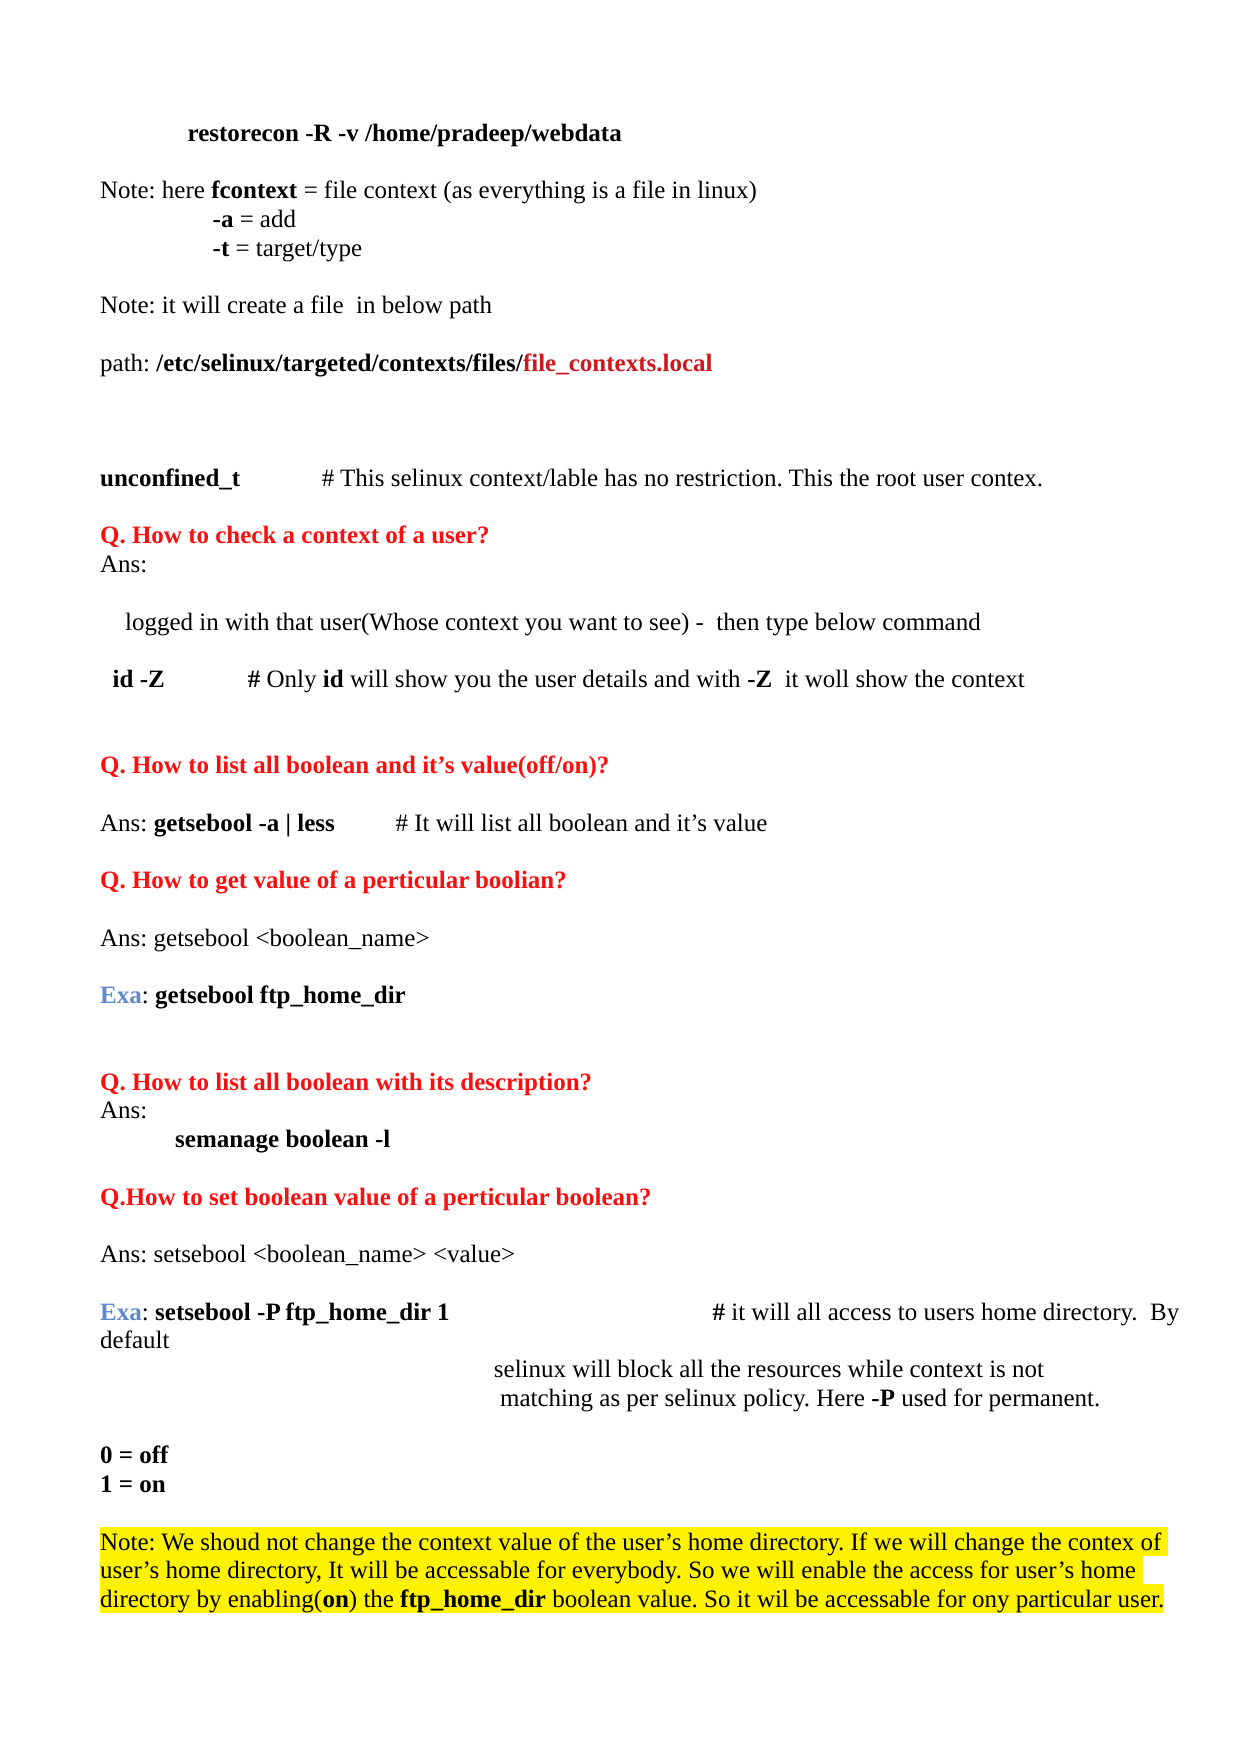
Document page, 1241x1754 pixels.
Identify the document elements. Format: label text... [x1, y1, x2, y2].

text Note: it will create a file in below path [100, 291, 1198, 319]
text 0 = off [100, 1441, 1198, 1469]
text Ans: getsebool -a | less # It will list all boolean and it’s value [100, 808, 1198, 837]
text Q. How to list all boolean and it’s value(off/on)? [100, 751, 1198, 779]
text selinux will block all the resources while context is not [100, 1354, 1198, 1383]
text Exa: setsebool -P ftp_home_dir 1 # it will all access to users home directory. By default [100, 1297, 1198, 1354]
text Q. How to list all boolean with its description? [100, 1067, 1198, 1096]
text -a = add [100, 204, 1198, 233]
text Ans: getsebool <boolean_name> [100, 923, 1198, 952]
text Q.How to set boolean value of a perticular boolean? [100, 1182, 1198, 1211]
text Q. How to check a context of a user? [100, 521, 1198, 549]
text id -Z # Only id will show you the user details and with -Z it woll show the context [100, 664, 1198, 693]
text restorecon -R -v /home/pradeep/webdata [100, 118, 1198, 147]
text -t = target/type [100, 233, 1198, 262]
text Note: here fcontext = file context (as everything is a file in linux) [100, 176, 1198, 204]
text Ans: [100, 1096, 1198, 1124]
text matching as per selinux policy. Here -P used for permanent. [100, 1383, 1198, 1412]
text Q. How to get value of a perticular boolian? [100, 866, 1198, 894]
text path: /etc/selinux/targeted/contexts/files/file_contexts.local [100, 348, 1198, 377]
text semanage boolean -l [100, 1124, 1198, 1153]
text unconfined_t # This selinux context/lable has no restriction. This the root user contex. [100, 463, 1198, 492]
text 1 = on [100, 1469, 1198, 1498]
text logged in with that user(Whose context you want to see) - then type below command [100, 607, 1198, 636]
text Exa: getsebool ftp_home_dir [100, 981, 1198, 1009]
text Ans: [100, 549, 1198, 578]
text Note: We shoud not change the context value of the user’s home directory. If we will change the contex of user’s home directory, It will be accessable for everybody. So we will enable the access for user’s home directory by enabling(on) the ftp_home_dir boolean value. So it wil be accessable for ony particular user. [100, 1527, 1198, 1613]
text Ans: setsebool <boolean_name> <value> [100, 1239, 1198, 1268]
